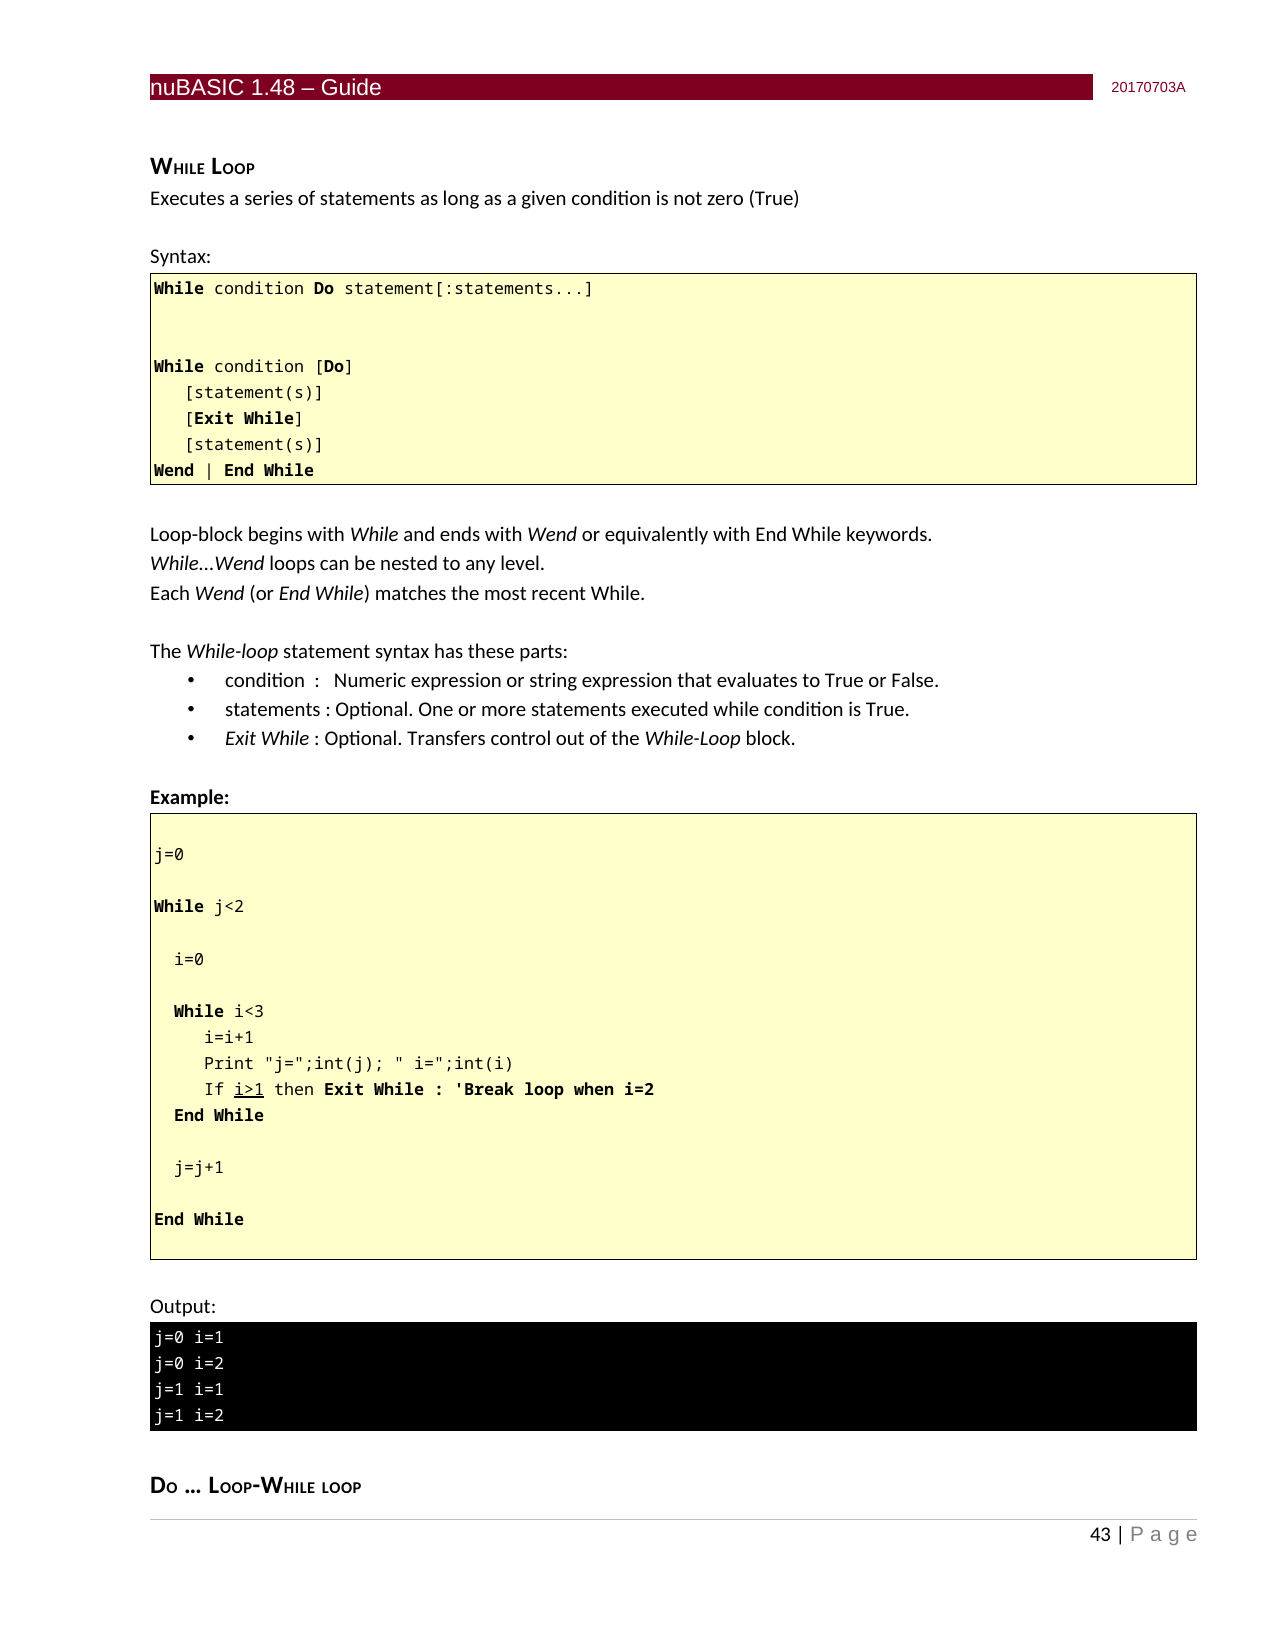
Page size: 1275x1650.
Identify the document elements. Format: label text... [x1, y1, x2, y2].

list Exit While : Optional. Transfers control out of the While-Loop block. [187, 726, 1197, 751]
list [Exit While] [151, 403, 1196, 429]
text Syntax: [150, 243, 1197, 269]
subtitle While Loop [150, 150, 1197, 181]
text Example: [150, 784, 1197, 809]
text While...Wend loops can be nested to any level. [150, 551, 1197, 576]
subtitle Do … Loop-While loop [150, 1469, 1197, 1499]
list If i>1 then Exit While : 'Break loop when i=2 [151, 1073, 1196, 1099]
list j=0 i=2 [151, 1348, 1196, 1374]
list j=j+1 [151, 1152, 1196, 1178]
list statements : Optional. One or more statements executed while condition is True. [187, 696, 1197, 722]
list End While [151, 1204, 1196, 1230]
text Output: [150, 1293, 1197, 1318]
list Print "j=";int(j); " i=";int(i) [151, 1047, 1196, 1073]
list End While [151, 1099, 1196, 1126]
list While condition [Do] [151, 351, 1196, 377]
list [statement(s)] [151, 429, 1196, 455]
list [statement(s)] [151, 377, 1196, 403]
text The While-loop statement syntax has these parts: [150, 638, 1197, 663]
list j=1 i=2 [151, 1400, 1196, 1430]
text Loop-block begins with While and ends with Wend or equivalently with End While keywords. [150, 521, 1197, 547]
list While condition Do statement[:statements...] [151, 274, 1196, 298]
list condition : Numeric expression or string expression that evaluates to True or False. [187, 667, 1197, 693]
text Each Wend (or End While) matches the most recent While. [150, 580, 1197, 605]
list While j<2 [151, 891, 1196, 917]
text Executes a series of statements as long as a given condition is not zero (True) [150, 185, 1197, 210]
list j=0 [151, 839, 1196, 865]
list j=0 i=1 [151, 1323, 1196, 1348]
list i=i+1 [151, 1021, 1196, 1047]
list j=1 i=1 [151, 1374, 1196, 1400]
list Wend | End While [151, 455, 1196, 484]
list i=0 [151, 943, 1196, 969]
list While i<3 [151, 995, 1196, 1021]
